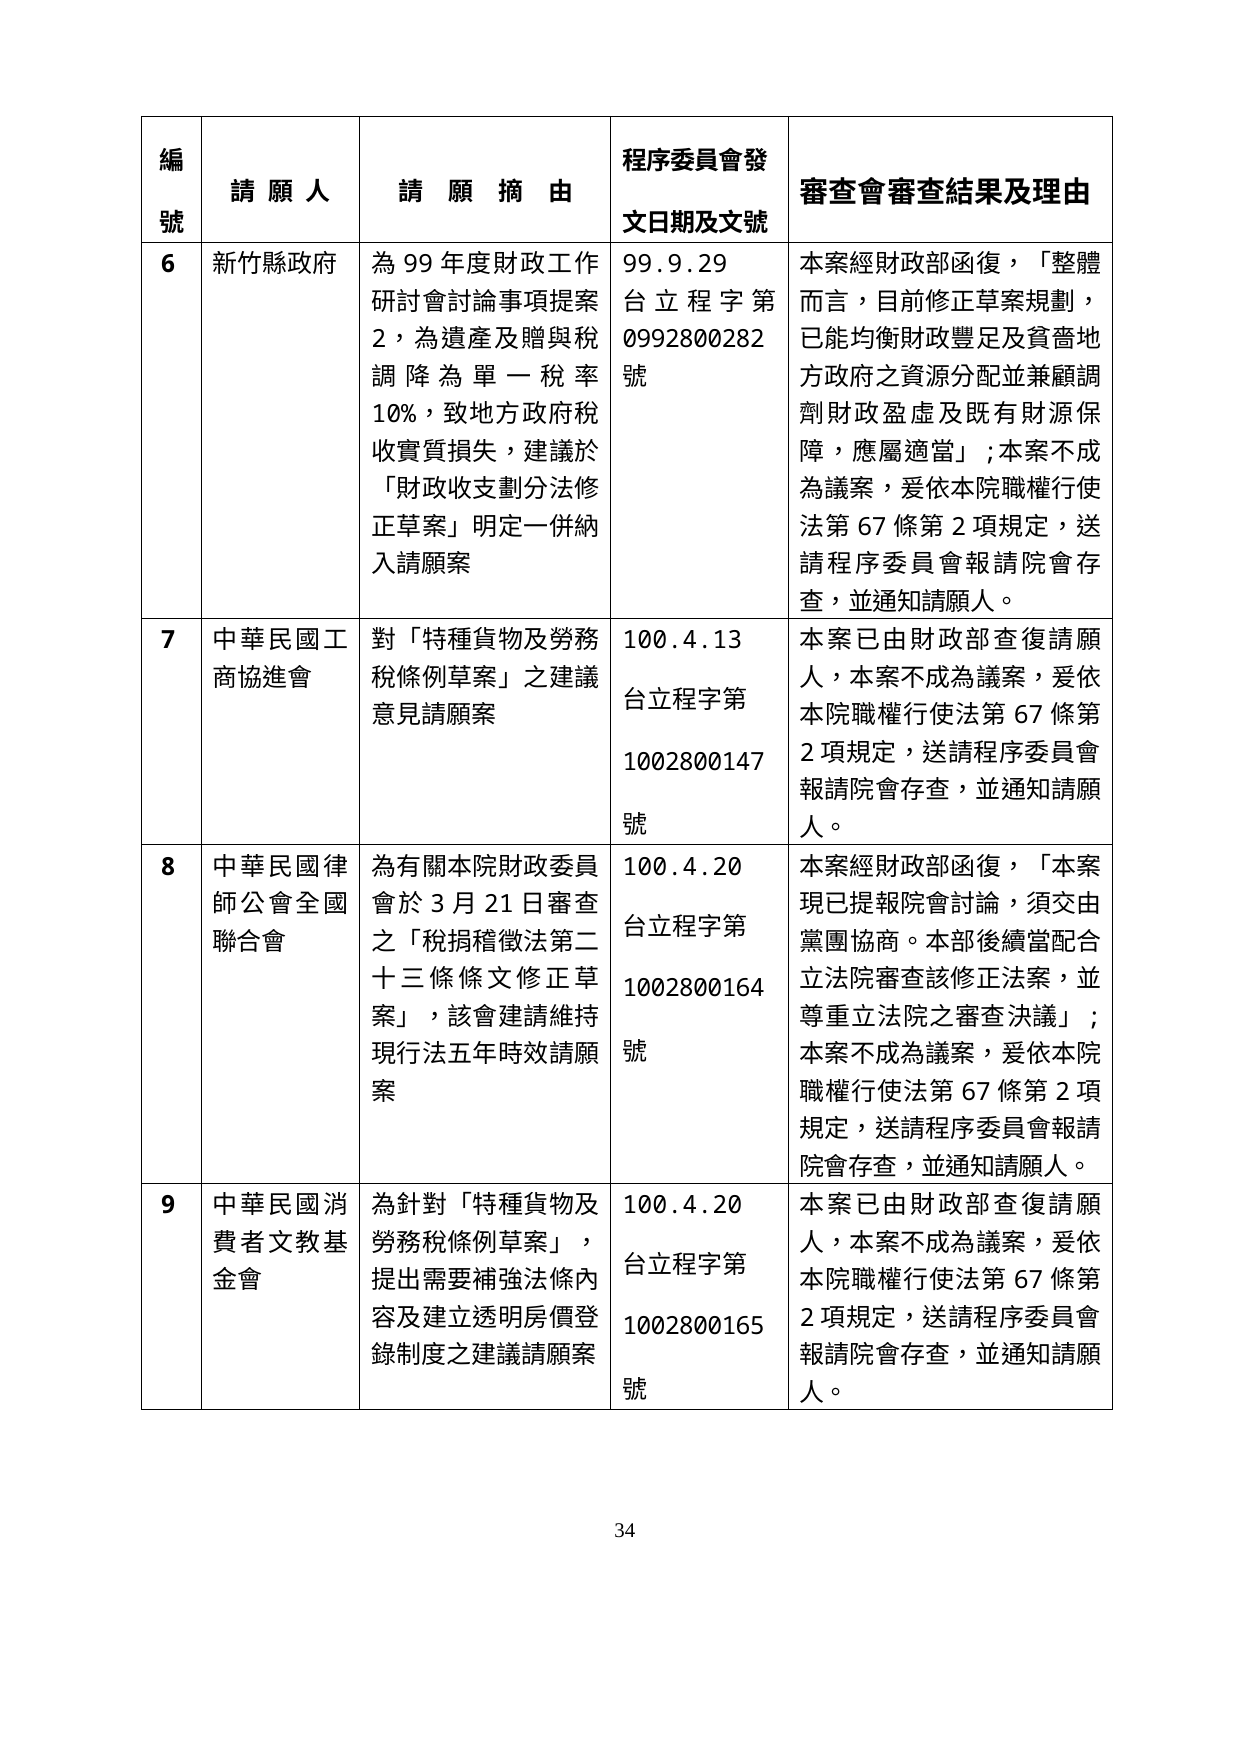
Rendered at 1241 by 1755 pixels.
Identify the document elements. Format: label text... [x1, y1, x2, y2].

table_cell 本案已由財政部查復請願人，本案不成為議案，爰依本院職權行使法第67條第2項規定，送請程序委員會報請院會存查，並通知請願人。 [789, 1184, 1112, 1408]
table_cell 中華民國律師公會全國聯合會 [202, 845, 359, 1182]
table_cell 100.4.20 台立程字第1002800164號 [611, 845, 788, 1182]
table_cell 本案已由財政部查復請願人，本案不成為議案，爰依本院職權行使法第67條第2項規定，送請程序委員會報請院會存查，並通知請願人。 [789, 619, 1112, 844]
table_cell 中華民國工商協進會 [202, 619, 359, 844]
table_cell 本案經財政部函復，「本案現已提報院會討論，須交由黨團協商。本部後續當配合立法院審查該修正法案，並尊重立法院之審查決議」;本案不成為議案，爰依本院職權行使法第67條第2項規定，送請程序委員會報請院會存查，並通知請願人。 [789, 845, 1112, 1182]
table_cell 100.4.20 台立程字第1002800165號 [611, 1184, 788, 1408]
table_cell [142, 243, 201, 618]
table_header 請 願 人 [202, 117, 359, 242]
table_cell 為99年度財政工作研討會討論事項提案2，為遺產及贈與稅調降為單一稅率10%，致地方政府稅收實質損失，建議於「財政收支劃分法修正草案」明定一併納入請願案 [360, 243, 610, 618]
table_cell 本案經財政部函復，「整體而言，目前修正草案規劃，已能均衡財政豐足及貧嗇地方政府之資源分配並兼顧調劑財政盈虛及既有財源保障，應屬適當」;本案不成為議案，爰依本院職權行使法第67條第2項規定，送請程序委員會報請院會存查，並通知請願人。 [789, 243, 1112, 618]
table_cell [142, 619, 201, 844]
table_cell 為針對「特種貨物及勞務稅條例草案」，提出需要補強法條內容及建立透明房價登錄制度之建議請願案 [360, 1184, 610, 1408]
table_header 程序委員會發文日期及文號 [611, 117, 788, 242]
table_header 請 願 摘 由 [360, 117, 610, 242]
table_cell 新竹縣政府 [202, 243, 359, 618]
table_cell 99.9.29 台立程字第 0992800282號 [611, 243, 788, 618]
table_header 編號 [142, 117, 201, 242]
table_cell 100.4.13 台立程字第1002800147號 [611, 619, 788, 844]
table_cell 為有關本院財政委員會於3月21日審查之「稅捐稽徵法第二十三條條文修正草案」，該會建請維持現行法五年時效請願案 [360, 845, 610, 1182]
table_cell 對「特種貨物及勞務稅條例草案」之建議意見請願案 [360, 619, 610, 844]
table_cell [142, 845, 201, 1182]
table_header 審查會審查結果及理由 [789, 117, 1112, 242]
table_cell [142, 1184, 201, 1408]
table_cell 中華民國消費者文教基金會 [202, 1184, 359, 1408]
